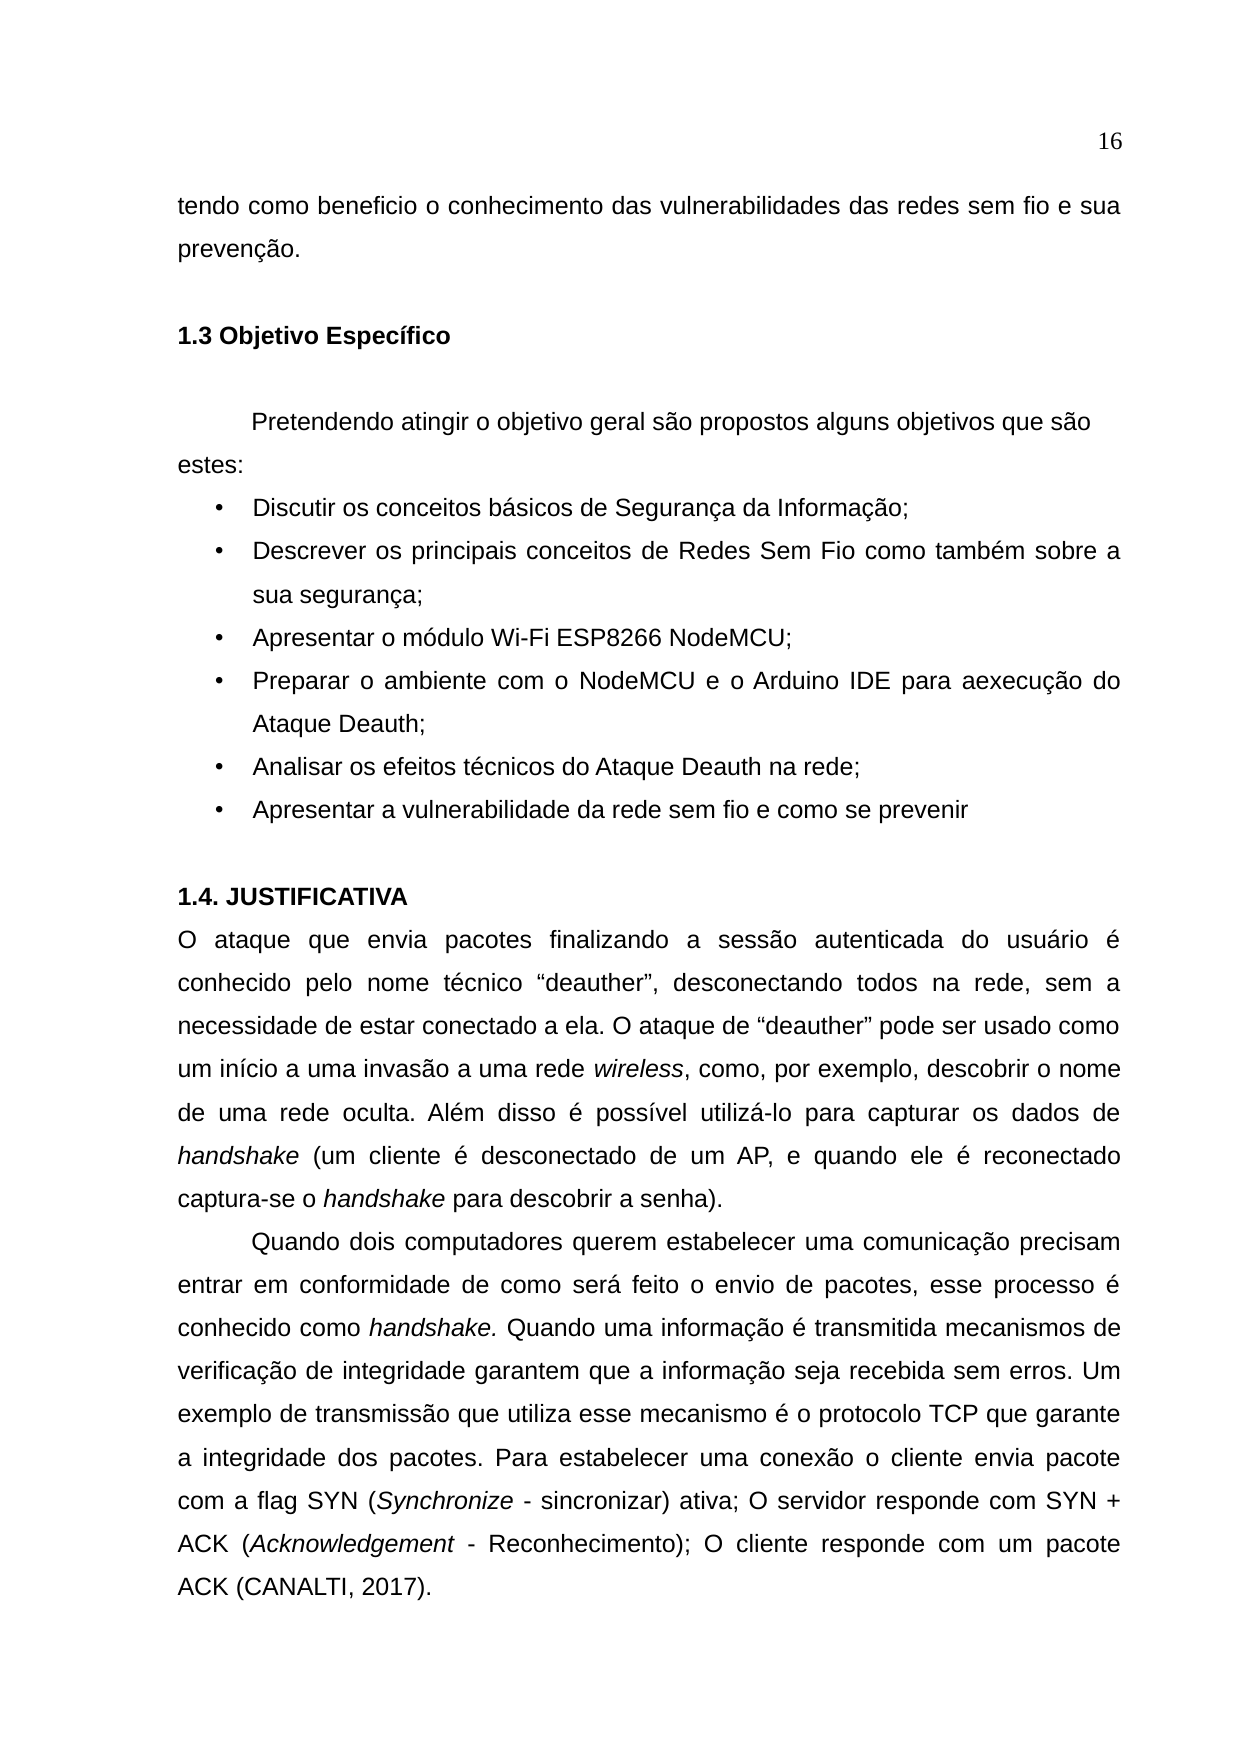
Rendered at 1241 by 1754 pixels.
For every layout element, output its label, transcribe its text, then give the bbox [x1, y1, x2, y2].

text estes: [177, 450, 1122, 479]
list Preparar o ambiente com o NodeMCU e o Arduino IDE para aexecução do Ataque Deauth; [215, 666, 1122, 738]
text 1.4. JUSTIFICATIVA [177, 882, 1122, 911]
list Apresentar o módulo Wi-Fi ESP8266 NodeMCU; [215, 623, 1122, 652]
text tendo como beneficio o conhecimento das vulnerabilidades das redes sem fio e sua prevenção. [177, 191, 1122, 263]
list Descrever os principais conceitos de Redes Sem Fio como também sobre a sua segurança; [215, 536, 1122, 608]
text Pretendendo atingir o objetivo geral são propostos alguns objetivos que são [177, 407, 1122, 436]
list Apresentar a vulnerabilidade da rede sem fio e como se prevenir [215, 796, 1122, 824]
text 1.3 Objetivo Específico [177, 321, 1122, 349]
list Analisar os efeitos técnicos do Ataque Deauth na rede; [215, 752, 1122, 781]
list Discutir os conceitos básicos de Segurança da Informação; [215, 493, 1122, 522]
text O ataque que envia pacotes finalizando a sessão autenticada do usuário é conhecido pelo nome técnico “deauther”, desconectando todos na rede, sem a necessidade de estar conectado a ela. O ataque de “deauther” pode ser usado como um início a uma invasão a uma rede wireless, como, por exemplo, descobrir o nome de uma rede oculta. Além disso é possível utilizá-lo para capturar os dados de handshake (um cliente é desconectado de um AP, e quando ele é reconectado captura-se o handshake para descobrir a senha). [177, 925, 1122, 1212]
text Quando dois computadores querem estabelecer uma comunicação precisam entrar em conformidade de como será feito o envio de pacotes, esse processo é conhecido como handshake. Quando uma informação é transmitida mecanismos de verificação de integridade garantem que a informação seja recebida sem erros. Um exemplo de transmissão que utiliza esse mecanismo é o protocolo TCP que garante a integridade dos pacotes. Para estabelecer uma conexão o cliente envia pacote com a flag SYN (Synchronize - sincronizar) ativa; O servidor responde com SYN + ACK (Acknowledgement - Reconhecimento); O cliente responde com um pacote ACK (CANALTI, 2017). [177, 1227, 1122, 1601]
